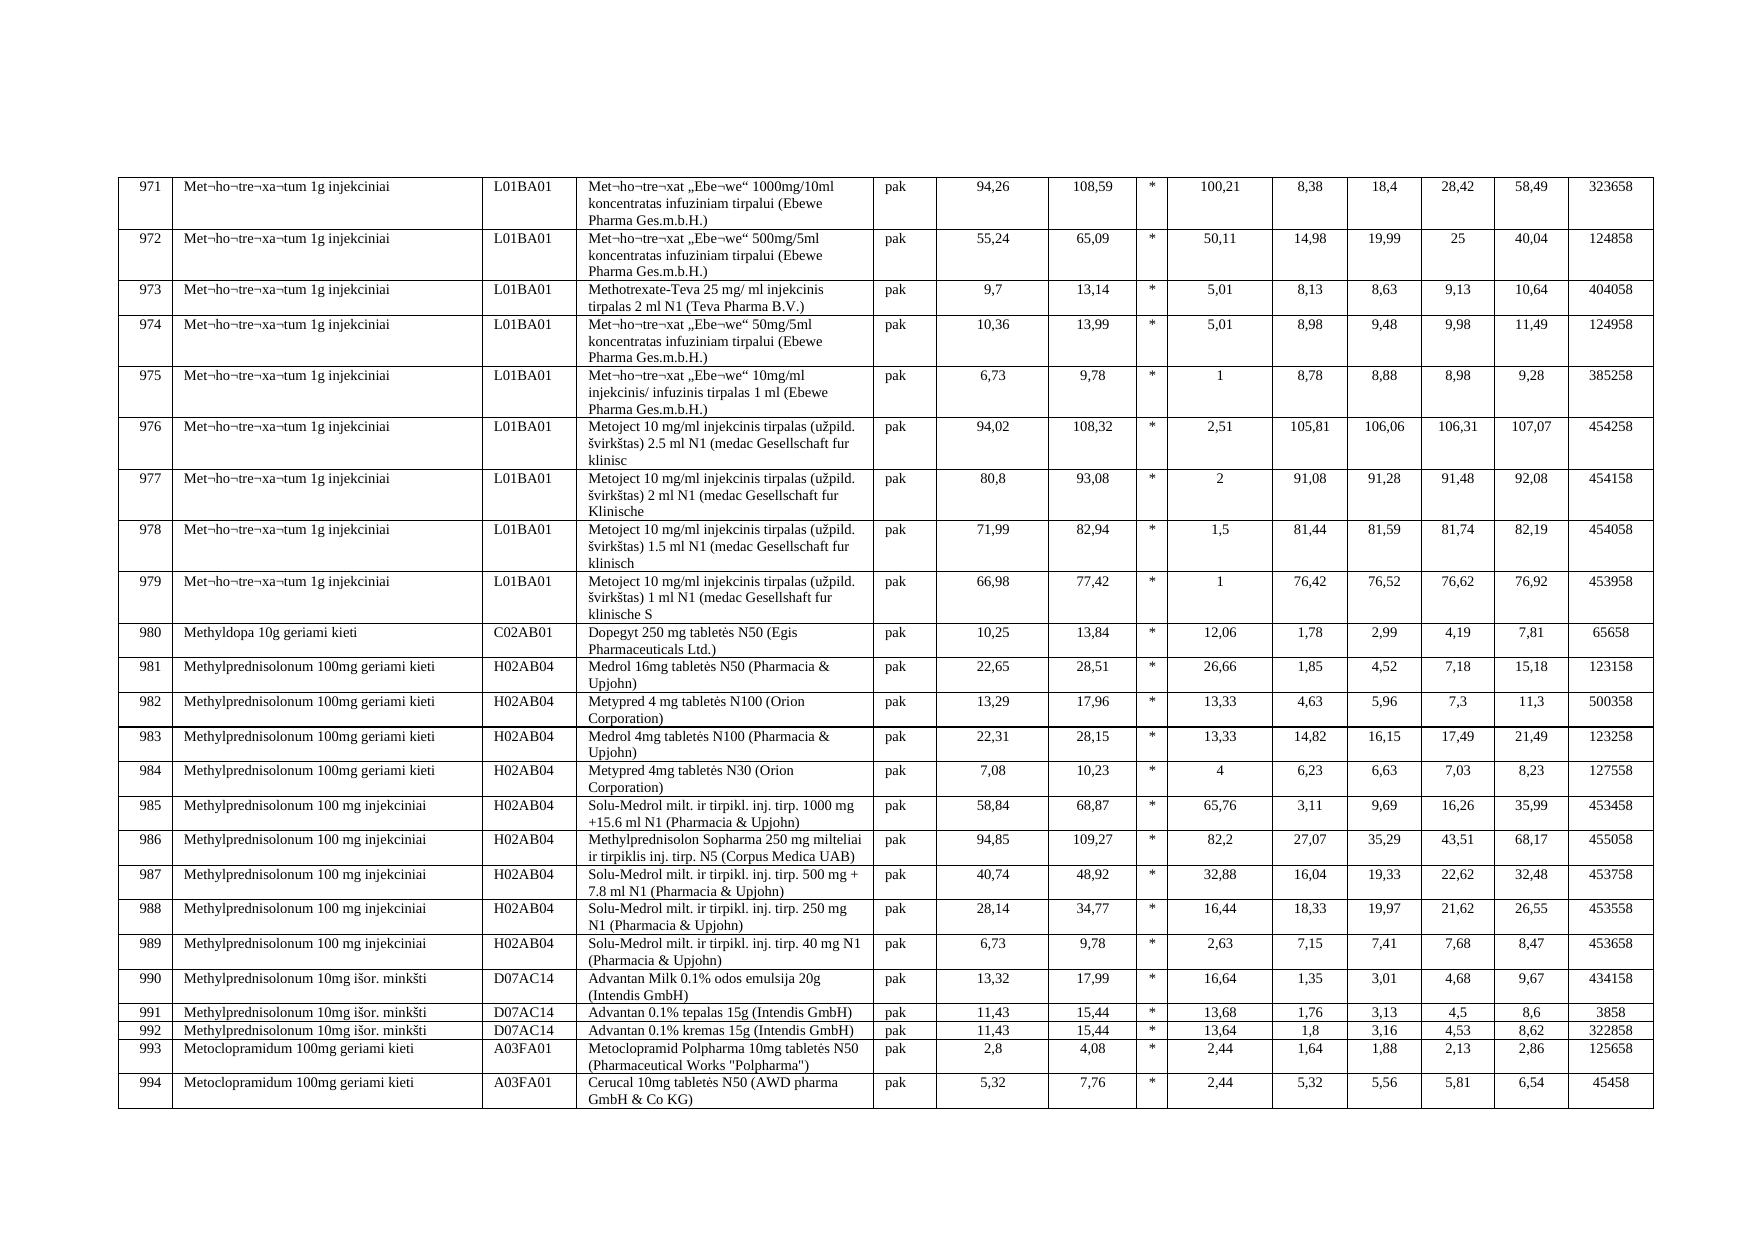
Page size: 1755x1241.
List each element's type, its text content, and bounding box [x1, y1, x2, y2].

table_cell 94,85 [937, 831, 1048, 865]
table_cell 55,24 [937, 230, 1048, 280]
table_cell * [1137, 230, 1167, 280]
table_cell Solu-Medrol milt. ir tirpikl. inj. tirp. 250 mg N1 (Pharmacia & Upjohn) [577, 900, 873, 934]
table_cell 10,25 [937, 624, 1048, 657]
table_cell 15,18 [1495, 658, 1568, 692]
table_cell 21,62 [1422, 900, 1494, 934]
table_cell 109,27 [1049, 831, 1136, 865]
table_cell 454158 [1569, 470, 1653, 520]
table_cell H02AB04 [483, 866, 576, 899]
table_cell 81,59 [1348, 521, 1421, 571]
table_cell Met¬ho¬tre¬xa¬tum 1g injekciniai [173, 316, 482, 366]
table_cell 22,65 [937, 658, 1048, 692]
table_cell Met¬ho¬tre¬xat „Ebe¬we“ 1000mg/10ml koncentratas infuziniam tirpalui (Ebewe Pharma Ges.m.b.H.) [577, 178, 873, 228]
table_cell L01BA01 [483, 470, 576, 520]
table_cell H02AB04 [483, 693, 576, 726]
table_cell 40,04 [1495, 230, 1568, 280]
table_cell 993 [119, 1040, 172, 1073]
table_cell Methyldopa 10g geriami kieti [173, 624, 482, 657]
table_cell C02AB01 [483, 624, 576, 657]
table_cell A03FA01 [483, 1074, 576, 1108]
table_cell 58,84 [937, 797, 1048, 830]
table_cell 972 [119, 230, 172, 280]
table_cell 4 [1168, 762, 1272, 796]
table_cell Medrol 16mg tabletės N50 (Pharmacia & Upjohn) [577, 658, 873, 692]
table_cell 32,88 [1168, 866, 1272, 899]
table_cell 28,14 [937, 900, 1048, 934]
table_cell * [1137, 728, 1167, 761]
table_cell 13,14 [1049, 281, 1136, 314]
table_cell 976 [119, 418, 172, 468]
table_cell 91,48 [1422, 470, 1494, 520]
table_cell 16,64 [1168, 970, 1272, 1003]
table_cell Met¬ho¬tre¬xa¬tum 1g injekciniai [173, 367, 482, 417]
table_cell 82,2 [1168, 831, 1272, 865]
table_cell 3,13 [1348, 1004, 1421, 1021]
table_cell 8,63 [1348, 281, 1421, 314]
table_cell 2,51 [1168, 418, 1272, 468]
table_cell * [1137, 418, 1167, 468]
table_cell pak [874, 316, 936, 366]
table_cell 68,87 [1049, 797, 1136, 830]
table_cell pak [874, 797, 936, 830]
table_cell 26,55 [1495, 900, 1568, 934]
table_cell 9,13 [1422, 281, 1494, 314]
table_cell 9,98 [1422, 316, 1494, 366]
table_cell 989 [119, 935, 172, 968]
table_cell 13,33 [1168, 728, 1272, 761]
table_cell L01BA01 [483, 316, 576, 366]
table_cell 2,63 [1168, 935, 1272, 968]
table_cell 988 [119, 900, 172, 934]
table_cell 9,78 [1049, 935, 1136, 968]
table_cell H02AB04 [483, 900, 576, 934]
table_cell 9,67 [1495, 970, 1568, 1003]
table_cell 22,31 [937, 728, 1048, 761]
table_cell 35,29 [1348, 831, 1421, 865]
table_cell 22,62 [1422, 866, 1494, 899]
table_cell 15,44 [1049, 1022, 1136, 1039]
table_cell Met¬ho¬tre¬xa¬tum 1g injekciniai [173, 418, 482, 468]
table_cell Solu-Medrol milt. ir tirpikl. inj. tirp. 40 mg N1 (Pharmacia & Upjohn) [577, 935, 873, 968]
table_cell pak [874, 367, 936, 417]
table_cell 106,06 [1348, 418, 1421, 468]
table_cell 322858 [1569, 1022, 1653, 1039]
table_cell 2,13 [1422, 1040, 1494, 1073]
table_cell 5,32 [937, 1074, 1048, 1108]
table_cell 45458 [1569, 1074, 1653, 1108]
table_cell * [1137, 831, 1167, 865]
table_cell pak [874, 831, 936, 865]
table_cell D07AC14 [483, 970, 576, 1003]
table_cell 985 [119, 797, 172, 830]
table_cell 66,98 [937, 572, 1048, 623]
table_cell Met¬ho¬tre¬xa¬tum 1g injekciniai [173, 470, 482, 520]
table_cell H02AB04 [483, 935, 576, 968]
table_cell 7,81 [1495, 624, 1568, 657]
table_cell * [1137, 866, 1167, 899]
table_cell 6,54 [1495, 1074, 1568, 1108]
table_cell 990 [119, 970, 172, 1003]
table_cell 3858 [1569, 1004, 1653, 1021]
table_cell 1,35 [1273, 970, 1347, 1003]
table_cell 1,5 [1168, 521, 1272, 571]
table_cell 385258 [1569, 367, 1653, 417]
table_cell 454258 [1569, 418, 1653, 468]
table_cell 5,01 [1168, 281, 1272, 314]
table_cell A03FA01 [483, 1040, 576, 1073]
table_cell Metoclopramidum 100mg geriami kieti [173, 1074, 482, 1108]
table_cell 8,78 [1273, 367, 1347, 417]
table_cell L01BA01 [483, 572, 576, 623]
table_cell Methylprednisolonum 100 mg injekciniai [173, 797, 482, 830]
table_cell 2,44 [1168, 1040, 1272, 1073]
table_cell 980 [119, 624, 172, 657]
table_cell 977 [119, 470, 172, 520]
table_cell Methotrexate-Teva 25 mg/ ml injekcinis tirpalas 2 ml N1 (Teva Pharma B.V.) [577, 281, 873, 314]
table_cell 8,62 [1495, 1022, 1568, 1039]
table_cell 1,88 [1348, 1040, 1421, 1073]
table_cell pak [874, 970, 936, 1003]
table_cell pak [874, 1022, 936, 1039]
table_cell Met¬ho¬tre¬xa¬tum 1g injekciniai [173, 572, 482, 623]
table_cell 454058 [1569, 521, 1653, 571]
table_cell 77,42 [1049, 572, 1136, 623]
table_cell 94,26 [937, 178, 1048, 228]
table_cell 3,01 [1348, 970, 1421, 1003]
table_cell 992 [119, 1022, 172, 1039]
table_cell pak [874, 900, 936, 934]
table_cell Met¬ho¬tre¬xa¬tum 1g injekciniai [173, 521, 482, 571]
table_cell 32,48 [1495, 866, 1568, 899]
table_cell 11,43 [937, 1022, 1048, 1039]
table_cell * [1137, 797, 1167, 830]
table_cell 68,17 [1495, 831, 1568, 865]
table_cell L01BA01 [483, 178, 576, 228]
table_cell 453758 [1569, 866, 1653, 899]
table_cell 5,96 [1348, 693, 1421, 726]
table_cell 8,47 [1495, 935, 1568, 968]
table_cell 124958 [1569, 316, 1653, 366]
table_cell 48,92 [1049, 866, 1136, 899]
table_cell Methylprednisolonum 10mg išor. minkšti [173, 970, 482, 1003]
table_cell 983 [119, 728, 172, 761]
table_cell 453658 [1569, 935, 1653, 968]
table_cell 10,64 [1495, 281, 1568, 314]
table_cell Advantan 0.1% kremas 15g (Intendis GmbH) [577, 1022, 873, 1039]
table_cell 455058 [1569, 831, 1653, 865]
table_cell 108,32 [1049, 418, 1136, 468]
table_cell * [1137, 178, 1167, 228]
table_cell Met¬ho¬tre¬xa¬tum 1g injekciniai [173, 281, 482, 314]
table_cell Cerucal 10mg tabletės N50 (AWD pharma GmbH & Co KG) [577, 1074, 873, 1108]
table_cell 453958 [1569, 572, 1653, 623]
table_cell Advantan 0.1% tepalas 15g (Intendis GmbH) [577, 1004, 873, 1021]
table_cell Dopegyt 250 mg tabletės N50 (Egis Pharmaceuticals Ltd.) [577, 624, 873, 657]
table_cell D07AC14 [483, 1004, 576, 1021]
table_cell 76,92 [1495, 572, 1568, 623]
table_cell Met¬ho¬tre¬xat „Ebe¬we“ 50mg/5ml koncentratas infuziniam tirpalui (Ebewe Pharma Ges.m.b.H.) [577, 316, 873, 366]
table_cell 987 [119, 866, 172, 899]
table_cell 14,98 [1273, 230, 1347, 280]
table_cell * [1137, 970, 1167, 1003]
table_cell 7,68 [1422, 935, 1494, 968]
table_cell pak [874, 935, 936, 968]
table_cell Medrol 4mg tabletės N100 (Pharmacia & Upjohn) [577, 728, 873, 761]
table_cell 123158 [1569, 658, 1653, 692]
table_cell pak [874, 281, 936, 314]
table_cell 13,68 [1168, 1004, 1272, 1021]
table_cell pak [874, 418, 936, 468]
table_cell 5,01 [1168, 316, 1272, 366]
table_cell * [1137, 572, 1167, 623]
table_cell 19,33 [1348, 866, 1421, 899]
table_cell 125658 [1569, 1040, 1653, 1073]
table_cell 13,84 [1049, 624, 1136, 657]
table_cell 453558 [1569, 900, 1653, 934]
table_cell 17,49 [1422, 728, 1494, 761]
table_cell 18,33 [1273, 900, 1347, 934]
table_cell 76,62 [1422, 572, 1494, 623]
table_cell Met¬ho¬tre¬xa¬tum 1g injekciniai [173, 230, 482, 280]
table_cell 6,73 [937, 367, 1048, 417]
table_cell pak [874, 572, 936, 623]
table_cell Metoject 10 mg/ml injekcinis tirpalas (užpild. švirkštas) 2.5 ml N1 (medac Gesellschaft fur klinisc [577, 418, 873, 468]
table_cell pak [874, 1040, 936, 1073]
table_cell Methylprednisolonum 10mg išor. minkšti [173, 1004, 482, 1021]
table_cell L01BA01 [483, 367, 576, 417]
table_cell 11,43 [937, 1004, 1048, 1021]
table_cell L01BA01 [483, 281, 576, 314]
table_cell 65658 [1569, 624, 1653, 657]
table_cell 105,81 [1273, 418, 1347, 468]
table_cell * [1137, 281, 1167, 314]
table_cell 453458 [1569, 797, 1653, 830]
table_cell 7,15 [1273, 935, 1347, 968]
table_cell 5,56 [1348, 1074, 1421, 1108]
table_cell Solu-Medrol milt. ir tirpikl. inj. tirp. 500 mg + 7.8 ml N1 (Pharmacia & Upjohn) [577, 866, 873, 899]
table_cell 34,77 [1049, 900, 1136, 934]
table_cell 27,07 [1273, 831, 1347, 865]
table_cell 979 [119, 572, 172, 623]
table_cell 974 [119, 316, 172, 366]
table_cell * [1137, 470, 1167, 520]
table_cell 21,49 [1495, 728, 1568, 761]
table_cell L01BA01 [483, 521, 576, 571]
table_cell 8,98 [1273, 316, 1347, 366]
table_cell * [1137, 1040, 1167, 1073]
table_cell 50,11 [1168, 230, 1272, 280]
table_cell 40,74 [937, 866, 1048, 899]
table_cell 4,19 [1422, 624, 1494, 657]
table_cell 4,52 [1348, 658, 1421, 692]
table_cell pak [874, 521, 936, 571]
table_cell 4,08 [1049, 1040, 1136, 1073]
table_cell 8,13 [1273, 281, 1347, 314]
table_cell 81,74 [1422, 521, 1494, 571]
table_cell 8,98 [1422, 367, 1494, 417]
table_cell pak [874, 230, 936, 280]
table_cell 91,28 [1348, 470, 1421, 520]
table_cell 9,69 [1348, 797, 1421, 830]
table_cell 991 [119, 1004, 172, 1021]
table_cell pak [874, 624, 936, 657]
table_cell 1,8 [1273, 1022, 1347, 1039]
table_cell 9,7 [937, 281, 1048, 314]
table_cell Methylprednisolonum 100 mg injekciniai [173, 831, 482, 865]
table_cell H02AB04 [483, 831, 576, 865]
table_cell Methylprednisolonum 100mg geriami kieti [173, 693, 482, 726]
table_cell 76,42 [1273, 572, 1347, 623]
table_cell 5,81 [1422, 1074, 1494, 1108]
table_cell 1 [1168, 572, 1272, 623]
table_cell * [1137, 367, 1167, 417]
table_cell 11,49 [1495, 316, 1568, 366]
table_cell 92,08 [1495, 470, 1568, 520]
table_cell 978 [119, 521, 172, 571]
table_cell 8,88 [1348, 367, 1421, 417]
table_cell Met¬ho¬tre¬xa¬tum 1g injekciniai [173, 178, 482, 228]
table_cell * [1137, 1004, 1167, 1021]
table_cell 28,42 [1422, 178, 1494, 228]
table_cell 81,44 [1273, 521, 1347, 571]
table_cell 28,51 [1049, 658, 1136, 692]
table_cell 7,76 [1049, 1074, 1136, 1108]
table_cell Methylprednisolonum 100 mg injekciniai [173, 900, 482, 934]
table_cell 3,11 [1273, 797, 1347, 830]
table_cell 108,59 [1049, 178, 1136, 228]
table_cell Met¬ho¬tre¬xat „Ebe¬we“ 10mg/ml injekcinis/ infuzinis tirpalas 1 ml (Ebewe Pharma Ges.m.b.H.) [577, 367, 873, 417]
table_cell 17,96 [1049, 693, 1136, 726]
table_cell 35,99 [1495, 797, 1568, 830]
table_cell 323658 [1569, 178, 1653, 228]
table_cell 994 [119, 1074, 172, 1108]
table_cell 981 [119, 658, 172, 692]
table_cell 100,21 [1168, 178, 1272, 228]
table_cell 1,78 [1273, 624, 1347, 657]
table_cell 13,33 [1168, 693, 1272, 726]
table_cell 106,31 [1422, 418, 1494, 468]
table_cell Metoject 10 mg/ml injekcinis tirpalas (užpild. švirkštas) 1.5 ml N1 (medac Gesellschaft fur klinisch [577, 521, 873, 571]
table_cell Methylprednisolonum 100 mg injekciniai [173, 866, 482, 899]
table_cell 28,15 [1049, 728, 1136, 761]
table_cell pak [874, 470, 936, 520]
table_cell 4,53 [1422, 1022, 1494, 1039]
table_cell L01BA01 [483, 230, 576, 280]
table_cell 984 [119, 762, 172, 796]
table_cell 16,26 [1422, 797, 1494, 830]
table_cell 82,19 [1495, 521, 1568, 571]
table_cell 9,78 [1049, 367, 1136, 417]
table_cell 986 [119, 831, 172, 865]
table_cell 15,44 [1049, 1004, 1136, 1021]
table_cell 7,08 [937, 762, 1048, 796]
table_cell 8,38 [1273, 178, 1347, 228]
table_cell 2 [1168, 470, 1272, 520]
table_cell * [1137, 762, 1167, 796]
table_cell 13,64 [1168, 1022, 1272, 1039]
table_cell 8,6 [1495, 1004, 1568, 1021]
table_cell pak [874, 1074, 936, 1108]
table_cell 4,5 [1422, 1004, 1494, 1021]
table_cell L01BA01 [483, 418, 576, 468]
table_cell H02AB04 [483, 658, 576, 692]
table_cell 10,36 [937, 316, 1048, 366]
table_cell Metoject 10 mg/ml injekcinis tirpalas (užpild. švirkštas) 1 ml N1 (medac Gesellshaft fur klinische S [577, 572, 873, 623]
table_cell 14,82 [1273, 728, 1347, 761]
table_cell 127558 [1569, 762, 1653, 796]
table_cell Metoclopramidum 100mg geriami kieti [173, 1040, 482, 1073]
table_cell 13,99 [1049, 316, 1136, 366]
table_cell 80,8 [937, 470, 1048, 520]
table_cell pak [874, 762, 936, 796]
table_cell * [1137, 693, 1167, 726]
table_cell pak [874, 178, 936, 228]
table_cell 7,03 [1422, 762, 1494, 796]
table_cell 1,64 [1273, 1040, 1347, 1073]
table_cell * [1137, 1022, 1167, 1039]
table_cell 6,63 [1348, 762, 1421, 796]
table_cell * [1137, 316, 1167, 366]
table_cell 65,09 [1049, 230, 1136, 280]
table_cell Met¬ho¬tre¬xat „Ebe¬we“ 500mg/5ml koncentratas infuziniam tirpalui (Ebewe Pharma Ges.m.b.H.) [577, 230, 873, 280]
table_cell 93,08 [1049, 470, 1136, 520]
table_cell 43,51 [1422, 831, 1494, 865]
table_cell 16,44 [1168, 900, 1272, 934]
table_cell Advantan Milk 0.1% odos emulsija 20g (Intendis GmbH) [577, 970, 873, 1003]
table_cell 71,99 [937, 521, 1048, 571]
table_cell 25 [1422, 230, 1494, 280]
table_cell 19,97 [1348, 900, 1421, 934]
table_cell pak [874, 1004, 936, 1021]
table_cell 91,08 [1273, 470, 1347, 520]
table_cell * [1137, 624, 1167, 657]
table_cell 82,94 [1049, 521, 1136, 571]
table_cell Methylprednisolonum 100mg geriami kieti [173, 728, 482, 761]
table_cell 2,8 [937, 1040, 1048, 1073]
table_cell 8,23 [1495, 762, 1568, 796]
table_cell Metoclopramid Polpharma 10mg tabletės N50 (Pharmaceutical Works "Polpharma") [577, 1040, 873, 1073]
table_cell 18,4 [1348, 178, 1421, 228]
table_cell 434158 [1569, 970, 1653, 1003]
table_cell Metypred 4mg tabletės N30 (Orion Corporation) [577, 762, 873, 796]
table_cell * [1137, 521, 1167, 571]
table_cell 5,32 [1273, 1074, 1347, 1108]
table_cell H02AB04 [483, 762, 576, 796]
table_cell pak [874, 658, 936, 692]
table_cell pak [874, 866, 936, 899]
table_cell 2,44 [1168, 1074, 1272, 1108]
table_cell 13,32 [937, 970, 1048, 1003]
table_cell Metypred 4 mg tabletės N100 (Orion Corporation) [577, 693, 873, 726]
table_cell 58,49 [1495, 178, 1568, 228]
table_cell Methylprednisolonum 100 mg injekciniai [173, 935, 482, 968]
table_cell Solu-Medrol milt. ir tirpikl. inj. tirp. 1000 mg +15.6 ml N1 (Pharmacia & Upjohn) [577, 797, 873, 830]
table_cell Methylprednisolonum 100mg geriami kieti [173, 762, 482, 796]
table_cell Metoject 10 mg/ml injekcinis tirpalas (užpild. švirkštas) 2 ml N1 (medac Gesellschaft fur Klinische [577, 470, 873, 520]
table_cell 7,41 [1348, 935, 1421, 968]
table_cell 2,86 [1495, 1040, 1568, 1073]
table_cell 11,3 [1495, 693, 1568, 726]
table_cell 6,23 [1273, 762, 1347, 796]
table_cell H02AB04 [483, 728, 576, 761]
table_cell 9,48 [1348, 316, 1421, 366]
table_cell 9,28 [1495, 367, 1568, 417]
table_cell 124858 [1569, 230, 1653, 280]
table_cell 4,68 [1422, 970, 1494, 1003]
table_cell 26,66 [1168, 658, 1272, 692]
table_cell 971 [119, 178, 172, 228]
table_cell 4,63 [1273, 693, 1347, 726]
table_cell * [1137, 900, 1167, 934]
table_cell 500358 [1569, 693, 1653, 726]
table_cell 3,16 [1348, 1022, 1421, 1039]
table_cell 10,23 [1049, 762, 1136, 796]
table_cell 19,99 [1348, 230, 1421, 280]
table_cell Methylprednisolon Sopharma 250 mg milteliai ir tirpiklis inj. tirp. N5 (Corpus Medica UAB) [577, 831, 873, 865]
table_cell 1,85 [1273, 658, 1347, 692]
table_cell 404058 [1569, 281, 1653, 314]
table_cell 982 [119, 693, 172, 726]
table_cell 16,04 [1273, 866, 1347, 899]
table_cell 107,07 [1495, 418, 1568, 468]
table_cell pak [874, 728, 936, 761]
table_cell 7,18 [1422, 658, 1494, 692]
table_cell 123258 [1569, 728, 1653, 761]
table_cell D07AC14 [483, 1022, 576, 1039]
table_cell * [1137, 1074, 1167, 1108]
table_cell Methylprednisolonum 10mg išor. minkšti [173, 1022, 482, 1039]
table_cell * [1137, 658, 1167, 692]
table_cell 2,99 [1348, 624, 1421, 657]
table_cell 12,06 [1168, 624, 1272, 657]
table_cell 17,99 [1049, 970, 1136, 1003]
table_cell pak [874, 693, 936, 726]
table_cell 973 [119, 281, 172, 314]
table_cell 65,76 [1168, 797, 1272, 830]
table_cell 16,15 [1348, 728, 1421, 761]
table_cell 76,52 [1348, 572, 1421, 623]
table_cell H02AB04 [483, 797, 576, 830]
table_cell 13,29 [937, 693, 1048, 726]
table_cell 6,73 [937, 935, 1048, 968]
table_cell 94,02 [937, 418, 1048, 468]
table_cell 7,3 [1422, 693, 1494, 726]
table_cell 1 [1168, 367, 1272, 417]
table_cell * [1137, 935, 1167, 968]
table_cell Methylprednisolonum 100mg geriami kieti [173, 658, 482, 692]
table_cell 975 [119, 367, 172, 417]
table_cell 1,76 [1273, 1004, 1347, 1021]
